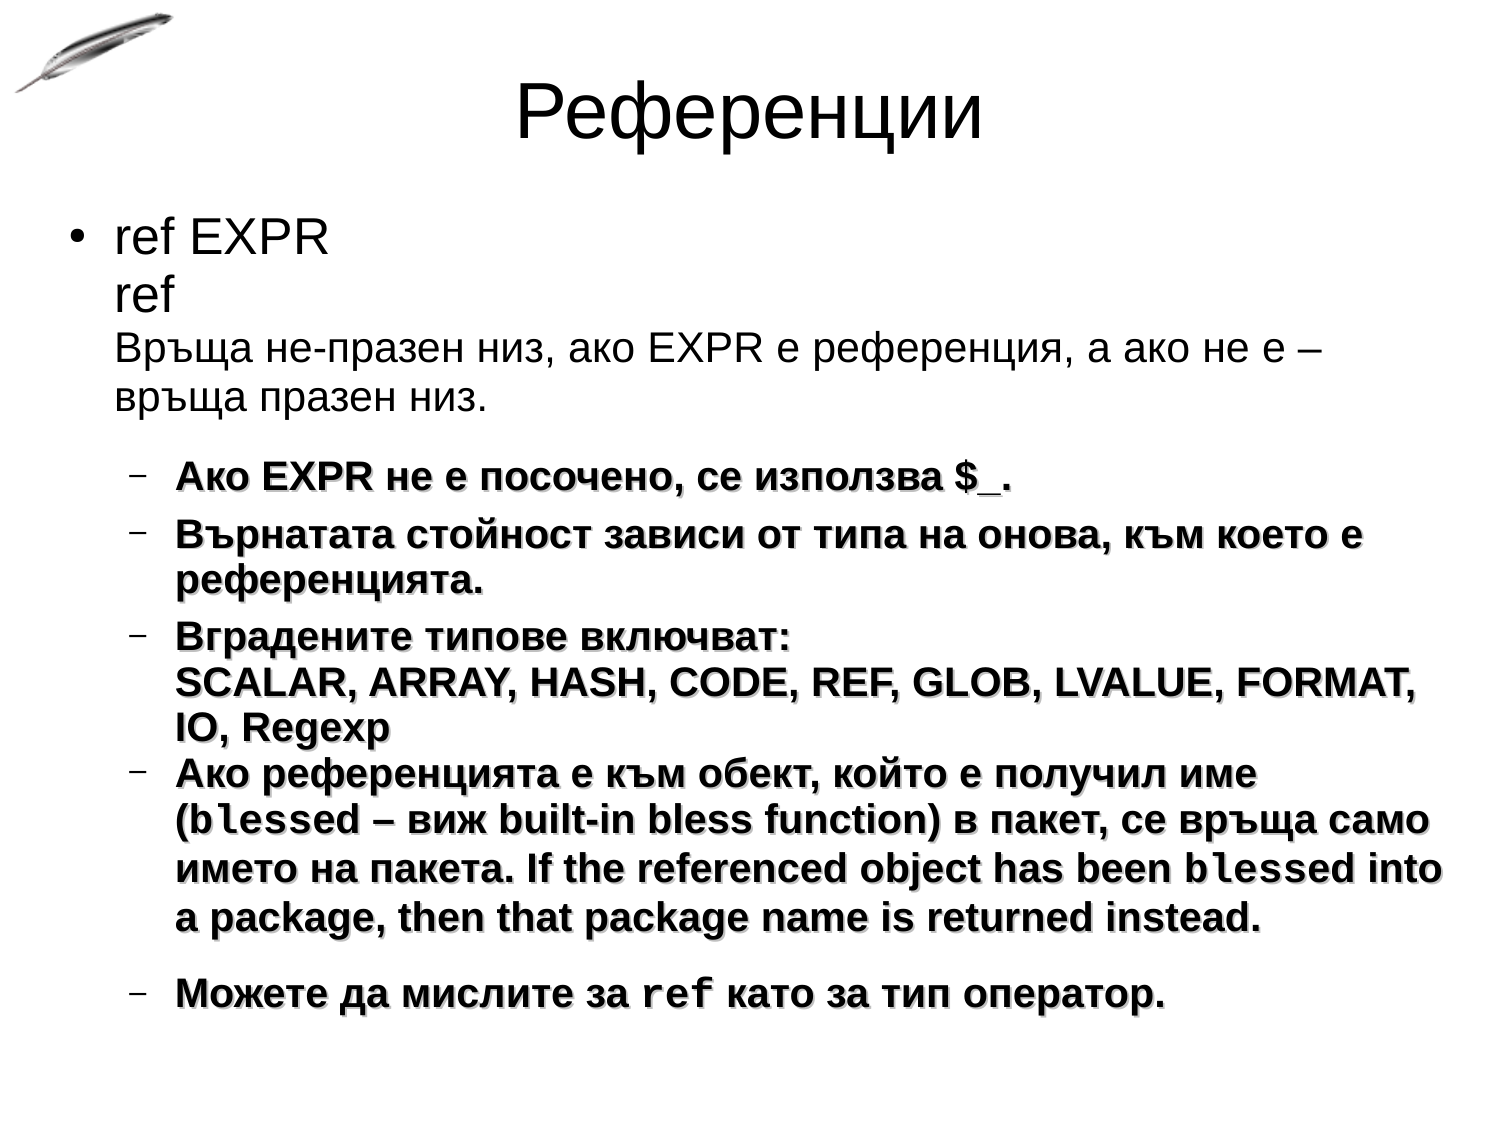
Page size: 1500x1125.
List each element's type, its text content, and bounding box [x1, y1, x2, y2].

picture [11, 11, 179, 95]
list ref EXPR ref Връща не-празен низ, ако EXPR е референция, а ако не е – връща празен низ. Ако EXPR не е посочено, се използва $_. Върнатата стойност зависи от типа на онова, към което е референцията. Вградените типове включват: SCALAR, ARRAY, HASH, CODE, REF, GLOB, LVALUE, FORMAT, IO, Regexp Ако референцията е към обект, който е получил име (blessed – виж built-in bless function) в пакет, се връща само името на пакета. If the referenced object has been blessed into a package, then that package name is returned instead. Можете да мислите за ref като за тип оператор. [53, 207, 1447, 1037]
title Референции [75, 44, 1425, 178]
